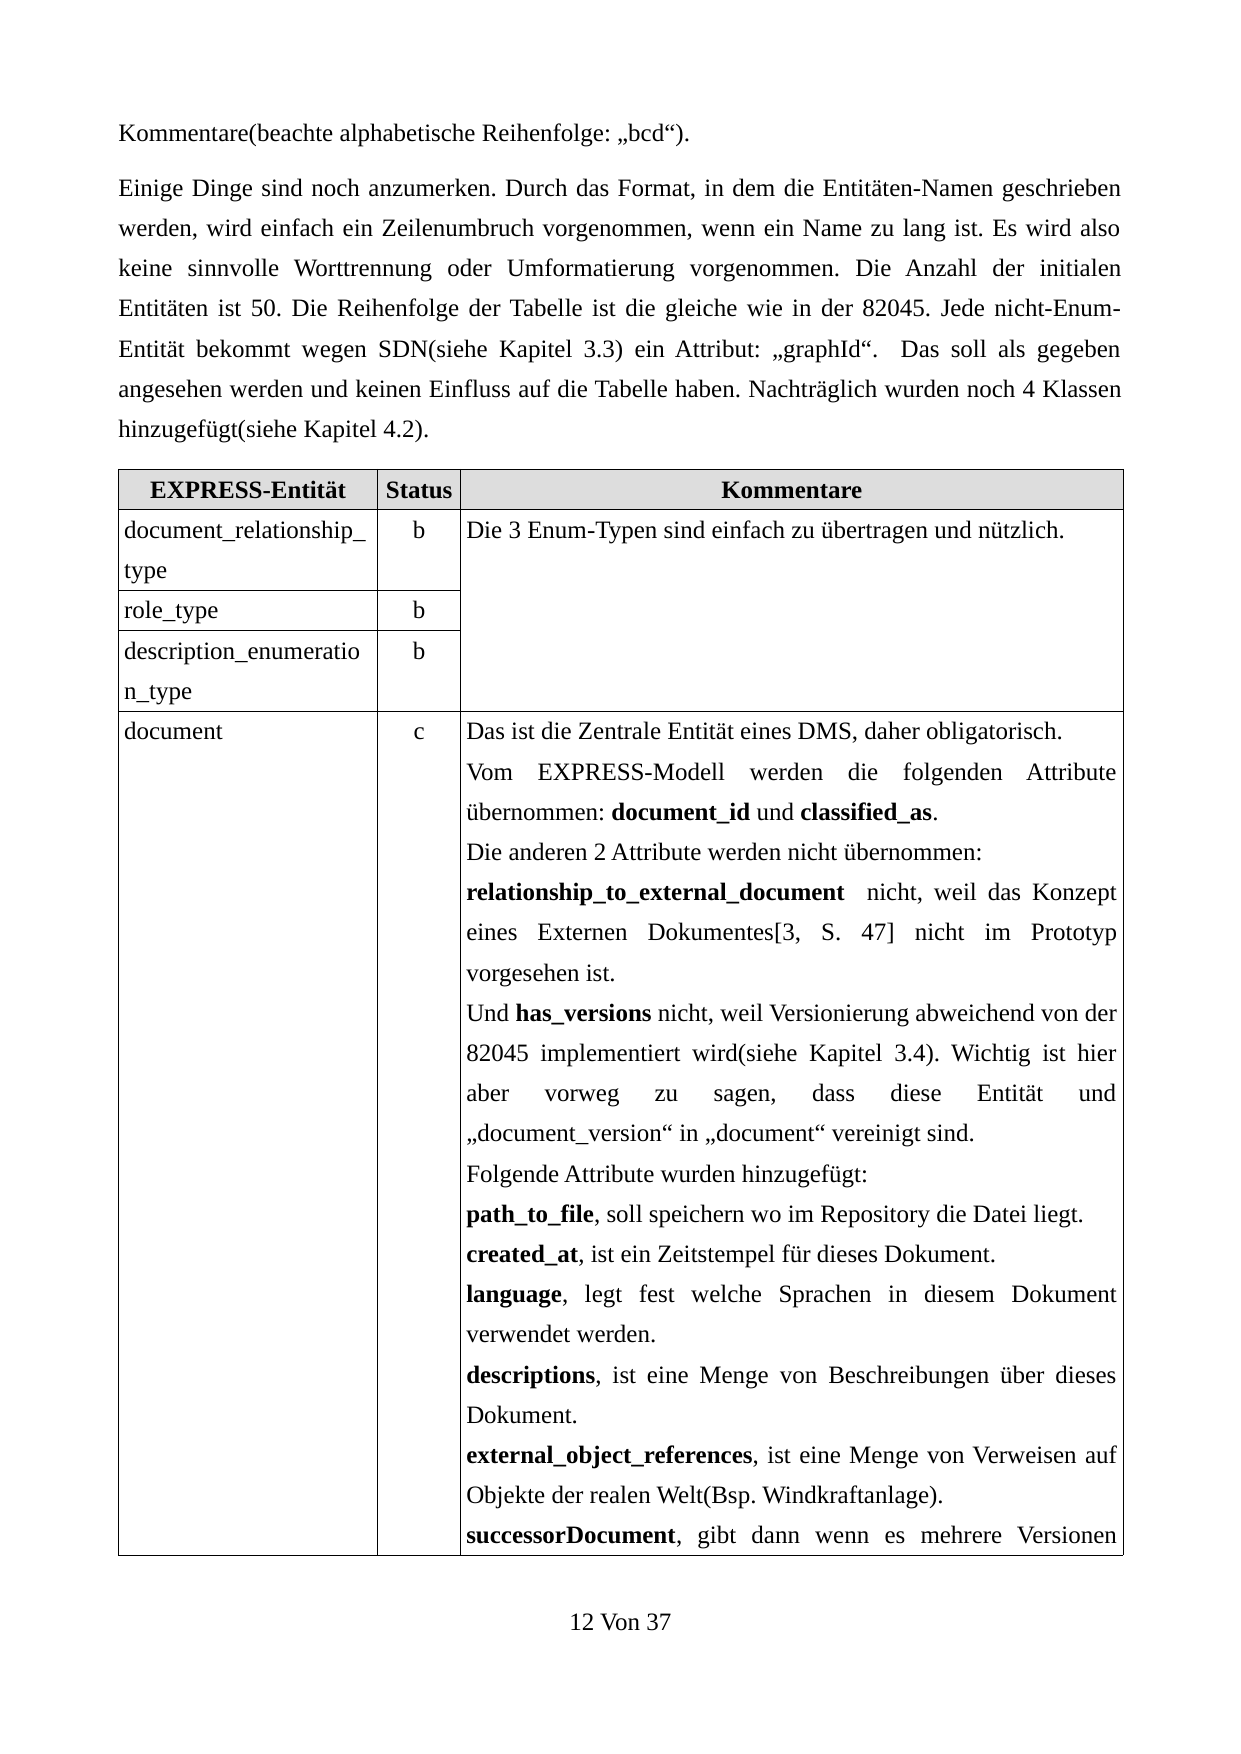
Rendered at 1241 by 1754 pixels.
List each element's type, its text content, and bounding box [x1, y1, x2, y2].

table_cell b [378, 510, 460, 590]
table_cell c [378, 712, 460, 1555]
text Kommentare(beachte alphabetische Reihenfolge: „bcd“). [118, 118, 1122, 147]
table_cell Die 3 Enum-Typen sind einfach zu übertragen und nützlich. [461, 510, 1123, 711]
table_header Status [378, 470, 460, 509]
table_cell Das ist die Zentrale Entität eines DMS, daher obligatorisch. Vom EXPRESS-Modell werden die folgenden Attribute übernommen: document_id und classified_as. Die anderen 2 Attribute werden nicht übernommen: relationship_to_external_document nicht, weil das Konzept eines Externen Dokumentes[3, S. 47] nicht im Prototyp vorgesehen ist. Und has_versions nicht, weil Versionierung abweichend von der 82045 implementiert wird(siehe Kapitel 3.4). Wichtig ist hier aber vorweg zu sagen, dass diese Entität und „document_version“ in „document“ vereinigt sind. Folgende Attribute wurden hinzugefügt: path_to_file, soll speichern wo im Repository die Datei liegt. created_at, ist ein Zeitstempel für dieses Dokument. language, legt fest welche Sprachen in diesem Dokument verwendet werden. descriptions, ist eine Menge von Beschreibungen über dieses Dokument. external_object_references, ist eine Menge von Verweisen auf Objekte der realen Welt(Bsp. Windkraftanlage). successorDocument, gibt dann wenn es mehrere Versionen [461, 712, 1123, 1555]
table_cell document_relationship_type [119, 510, 377, 590]
text Einige Dinge sind noch anzumerken. Durch das Format, in dem die Entitäten-Namen geschrieben werden, wird einfach ein Zeilenumbruch vorgenommen, wenn ein Name zu lang ist. Es wird also keine sinnvolle Worttrennung oder Umformatierung vorgenommen. Die Anzahl der initialen Entitäten ist 50. Die Reihenfolge der Tabelle ist die gleiche wie in der 82045. Jede nicht-Enum-Entität bekommt wegen SDN(siehe Kapitel 3.3) ein Attribut: „graphId“. Das soll als gegeben angesehen werden und keinen Einfluss auf die Tabelle haben. Nachträglich wurden noch 4 Klassen hinzugefügt(siehe Kapitel 4.2). [118, 173, 1122, 443]
table_header Kommentare [461, 470, 1123, 509]
table_cell description_enumeration_type [119, 631, 377, 711]
table_cell b [378, 591, 460, 630]
table_cell b [378, 631, 460, 711]
table_cell document [119, 712, 377, 1555]
table_cell role_type [119, 591, 377, 630]
table_header EXPRESS-Entität [119, 470, 377, 509]
